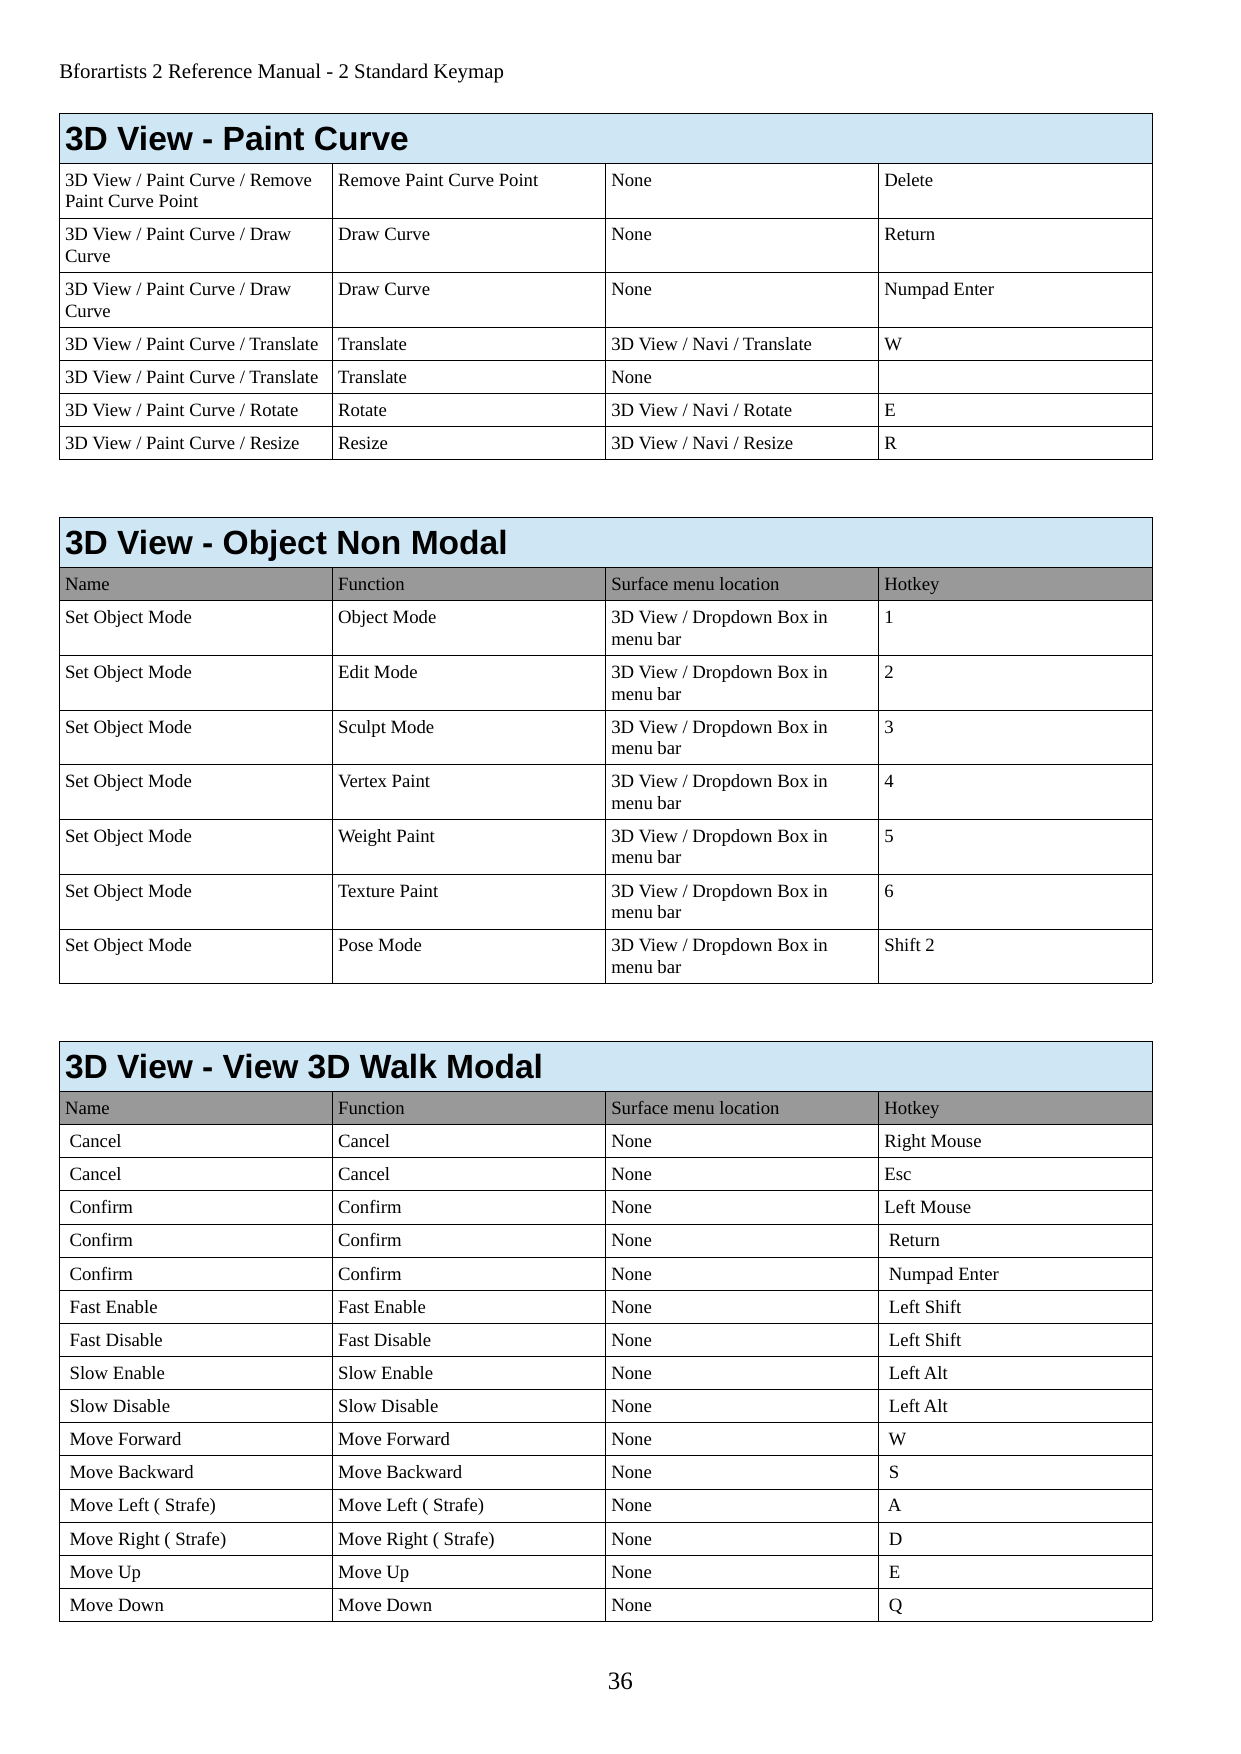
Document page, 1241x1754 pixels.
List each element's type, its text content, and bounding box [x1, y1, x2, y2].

table_cell Texture Paint [333, 875, 605, 928]
table_cell Set Object Mode [60, 711, 332, 764]
table_cell Cancel [333, 1158, 605, 1190]
table_cell Move Down [60, 1589, 332, 1621]
table_cell None [606, 1258, 878, 1290]
table_cell Left Alt [879, 1357, 1152, 1389]
table_cell Move Left ( Strafe) [60, 1490, 332, 1522]
table_cell None [606, 1225, 878, 1257]
table_cell Slow Enable [60, 1357, 332, 1389]
table_cell None [606, 1490, 878, 1522]
table_cell Q [879, 1589, 1152, 1621]
table_cell Move Up [60, 1556, 332, 1588]
table_cell 3D View / Navi / Translate [606, 328, 878, 360]
table_cell None [606, 219, 878, 272]
table_cell None [606, 1423, 878, 1455]
table_cell 3D View / Paint Curve / Translate [60, 328, 332, 360]
table_cell Set Object Mode [60, 820, 332, 874]
table_cell Return [879, 219, 1152, 272]
table_cell Remove Paint Curve Point [333, 164, 605, 217]
table_cell Slow Disable [333, 1390, 605, 1422]
table_cell 3D View / Dropdown Box in menu bar [606, 601, 878, 655]
table_cell Move Down [333, 1589, 605, 1621]
table_cell Confirm [60, 1225, 332, 1257]
table_cell None [606, 1589, 878, 1621]
table_cell 3D View / Paint Curve / Resize [60, 427, 332, 459]
table_cell None [606, 1357, 878, 1389]
table_cell 5 [879, 820, 1152, 874]
table_cell W [879, 328, 1152, 360]
table_cell None [606, 1556, 878, 1588]
table_cell Fast Enable [60, 1291, 332, 1323]
table_cell 3D View / Navi / Rotate [606, 394, 878, 426]
table_cell W [879, 1423, 1152, 1455]
table_cell Name [60, 568, 332, 600]
table_cell Surface menu location [606, 1092, 878, 1124]
table_cell None [606, 361, 878, 393]
table_cell Move Left ( Strafe) [333, 1490, 605, 1522]
table_cell 4 [879, 765, 1152, 819]
table_cell Hotkey [879, 1092, 1152, 1124]
table_cell None [606, 1125, 878, 1157]
table_cell Rotate [333, 394, 605, 426]
table_cell Left Alt [879, 1390, 1152, 1422]
table_cell D [879, 1523, 1152, 1555]
table_cell 3D View / Paint Curve / Rotate [60, 394, 332, 426]
table_cell Return [879, 1225, 1152, 1257]
table_cell None [606, 164, 878, 217]
table_cell Function [333, 1092, 605, 1124]
table_cell 3D View / Dropdown Box in menu bar [606, 765, 878, 819]
table_cell None [606, 1191, 878, 1223]
table_cell 3D View / Dropdown Box in menu bar [606, 930, 878, 983]
table_cell Confirm [333, 1258, 605, 1290]
table_cell Right Mouse [879, 1125, 1152, 1157]
table_header 3D View - Paint Curve [60, 114, 1152, 163]
table_cell Set Object Mode [60, 875, 332, 928]
table_cell Translate [333, 328, 605, 360]
table_cell Slow Enable [333, 1357, 605, 1389]
table_cell S [879, 1456, 1152, 1488]
table_cell Cancel [333, 1125, 605, 1157]
table_cell Draw Curve [333, 273, 605, 327]
table_cell 3D View / Dropdown Box in menu bar [606, 711, 878, 764]
table_cell Fast Enable [333, 1291, 605, 1323]
table_cell Move Backward [60, 1456, 332, 1488]
table_cell Numpad Enter [879, 273, 1152, 327]
table_cell 3D View / Paint Curve / Remove Paint Curve Point [60, 164, 332, 217]
table_cell Left Mouse [879, 1191, 1152, 1223]
table_cell Pose Mode [333, 930, 605, 983]
table_cell 2 [879, 656, 1152, 710]
table_cell [879, 361, 1152, 393]
table_cell Function [333, 568, 605, 600]
table_cell Set Object Mode [60, 601, 332, 655]
table_cell Cancel [60, 1125, 332, 1157]
table_cell Cancel [60, 1158, 332, 1190]
table_cell Confirm [60, 1258, 332, 1290]
table_cell Move Forward [60, 1423, 332, 1455]
table_cell Move Right ( Strafe) [333, 1523, 605, 1555]
table_cell None [606, 1390, 878, 1422]
table_cell 3 [879, 711, 1152, 764]
table_header 3D View - Object Non Modal [60, 518, 1152, 567]
table_cell Slow Disable [60, 1390, 332, 1422]
table_cell Translate [333, 361, 605, 393]
table_cell 1 [879, 601, 1152, 655]
table_cell None [606, 1324, 878, 1356]
table_cell Confirm [60, 1191, 332, 1223]
table_cell R [879, 427, 1152, 459]
table_cell Name [60, 1092, 332, 1124]
table_cell Shift 2 [879, 930, 1152, 983]
table_cell Move Backward [333, 1456, 605, 1488]
table_cell Resize [333, 427, 605, 459]
table_cell Left Shift [879, 1291, 1152, 1323]
table_cell 3D View / Paint Curve / Translate [60, 361, 332, 393]
table_cell 3D View / Navi / Resize [606, 427, 878, 459]
table_cell Draw Curve [333, 219, 605, 272]
table_cell Move Forward [333, 1423, 605, 1455]
table_cell Confirm [333, 1225, 605, 1257]
table_cell Object Mode [333, 601, 605, 655]
table_cell Left Shift [879, 1324, 1152, 1356]
table_cell A [879, 1490, 1152, 1522]
table_cell Hotkey [879, 568, 1152, 600]
table_cell None [606, 1456, 878, 1488]
table_cell Delete [879, 164, 1152, 217]
table_cell Move Up [333, 1556, 605, 1588]
table_cell None [606, 273, 878, 327]
table_cell Confirm [333, 1191, 605, 1223]
table_cell E [879, 394, 1152, 426]
table_cell Surface menu location [606, 568, 878, 600]
table_header 3D View - View 3D Walk Modal [60, 1042, 1152, 1091]
table_cell None [606, 1523, 878, 1555]
table_cell Set Object Mode [60, 765, 332, 819]
table_cell Sculpt Mode [333, 711, 605, 764]
table_cell None [606, 1158, 878, 1190]
table_cell Numpad Enter [879, 1258, 1152, 1290]
table_cell Esc [879, 1158, 1152, 1190]
table_cell Fast Disable [333, 1324, 605, 1356]
table_cell Set Object Mode [60, 930, 332, 983]
table_cell Fast Disable [60, 1324, 332, 1356]
table_cell 3D View / Paint Curve / Draw Curve [60, 273, 332, 327]
table_cell E [879, 1556, 1152, 1588]
table_cell 3D View / Dropdown Box in menu bar [606, 875, 878, 928]
table_cell 3D View / Dropdown Box in menu bar [606, 820, 878, 874]
table_cell 3D View / Paint Curve / Draw Curve [60, 219, 332, 272]
table_cell 6 [879, 875, 1152, 928]
table_cell Move Right ( Strafe) [60, 1523, 332, 1555]
table_cell None [606, 1291, 878, 1323]
table_cell Edit Mode [333, 656, 605, 710]
table_cell Weight Paint [333, 820, 605, 874]
table_cell 3D View / Dropdown Box in menu bar [606, 656, 878, 710]
table_cell Vertex Paint [333, 765, 605, 819]
table_cell Set Object Mode [60, 656, 332, 710]
